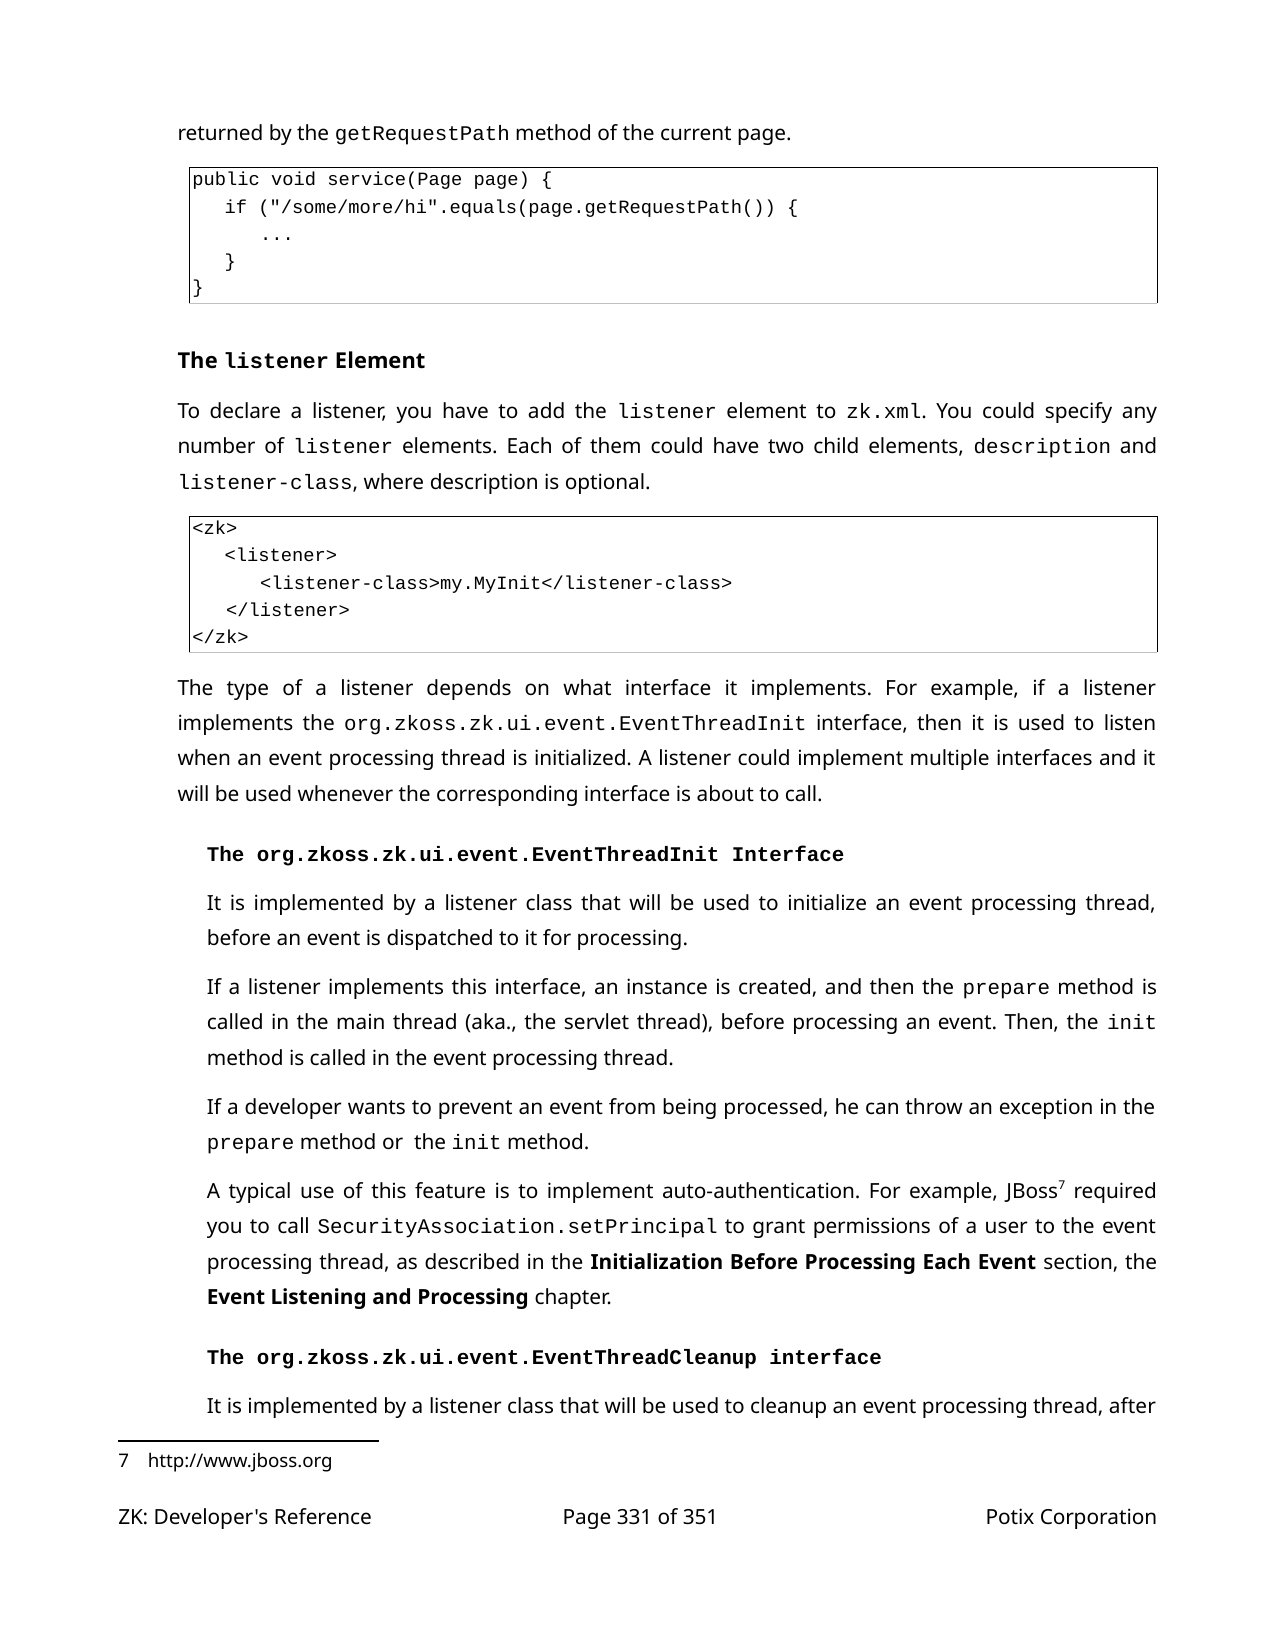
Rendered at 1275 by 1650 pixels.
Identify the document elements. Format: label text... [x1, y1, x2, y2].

text </zk> [190, 625, 1157, 652]
text If a developer wants to prevent an event from being processed, he can throw an exception in the prepare method or the init method. [207, 1092, 1157, 1156]
text The type of a listener depends on what interface it implements. For example, if a listener implements the org.zkoss.zk.ui.event.EventThreadInit interface, then it is used to listen when an event processing thread is initialized. A listener could implement multiple interfaces and it will be used whenever the corresponding interface is about to call. [177, 673, 1157, 807]
text If a listener implements this interface, an instance is created, and then the prepare method is called in the main thread (aka., the servlet thread), before processing an event. Then, the init method is called in the event processing thread. [207, 972, 1157, 1071]
subtitle The listener Element [177, 345, 1157, 375]
subtitle The org.zkoss.zk.ui.event.EventThreadCleanup interface [207, 1347, 1157, 1371]
text It is implemented by a listener class that will be used to initialize an event processing thread, before an event is dispatched to it for processing. [207, 888, 1157, 951]
text } } [190, 249, 1157, 303]
text <listener> [190, 543, 1157, 568]
text It is implemented by a listener class that will be used to cleanup an event processing thread, after [207, 1391, 1157, 1419]
text public void service(Page page) { [190, 168, 1157, 192]
text returned by the getRequestPath method of the current page. [177, 118, 1157, 147]
text http://www.jboss.org [118, 1447, 1157, 1473]
text </listener> [190, 598, 1157, 622]
text <zk> [190, 517, 1157, 540]
text ... [190, 222, 1157, 246]
text A typical use of this feature is to implement auto-authentication. For example, JBoss required you to call SecurityAssociation.setPrincipal to grant permissions of a user to the event processing thread, as described in the Initialization Before Processing Each Event section, the Event Listening and Processing chapter. [207, 1176, 1157, 1310]
text <listener-class>my.MyInit</listener-class> [190, 571, 1157, 595]
text To declare a listener, you have to add the listener element to zk.xml. You could specify any number of listener elements. Each of them could have two child elements, description and listener-class, where description is optional. [177, 396, 1157, 496]
subtitle The org.zkoss.zk.ui.event.EventThreadInit Interface [207, 844, 1157, 867]
text if ("/some/more/hi".equals(page.getRequestPath()) { [190, 194, 1157, 219]
